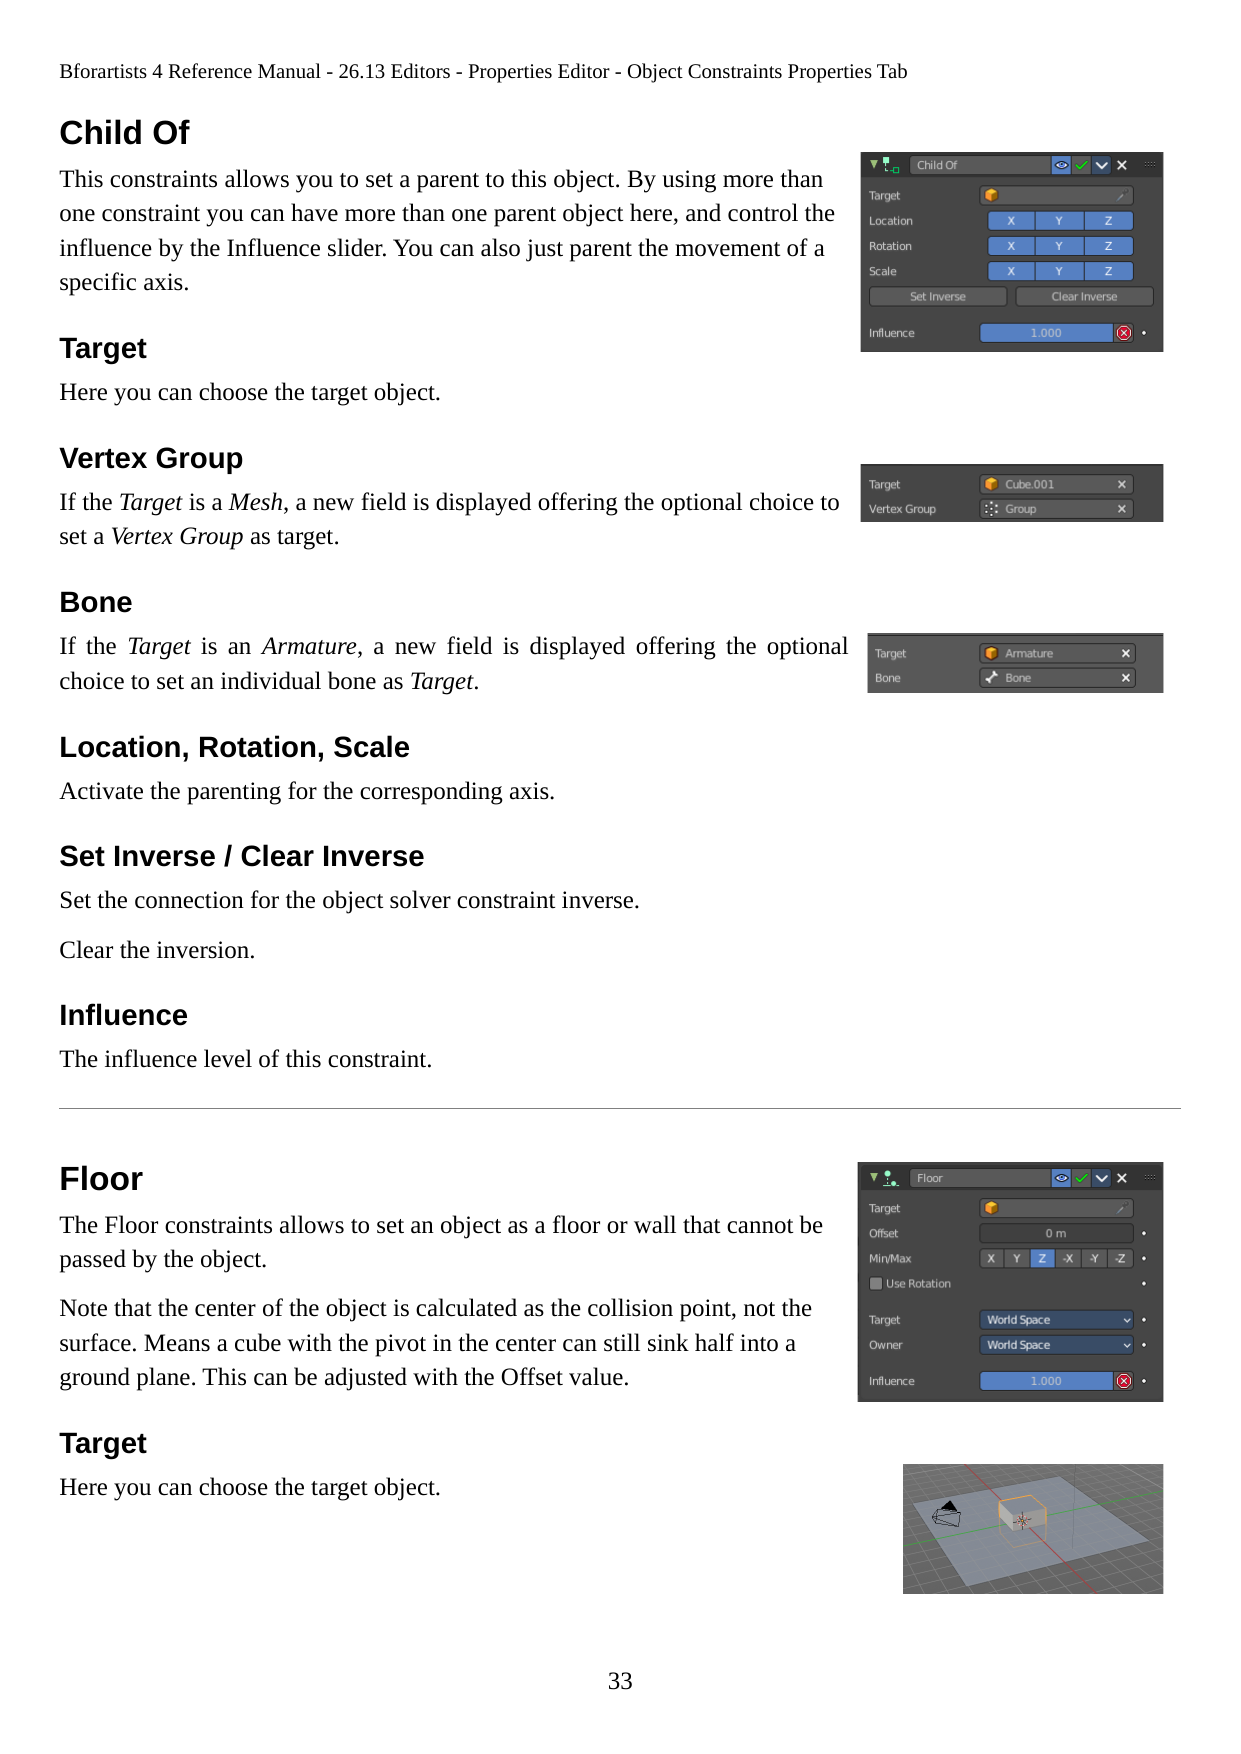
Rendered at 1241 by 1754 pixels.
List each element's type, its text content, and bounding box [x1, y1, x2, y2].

subtitle Floor [59, 1159, 1181, 1197]
subtitle Bone [59, 585, 1181, 619]
text Here you can choose the target object. [59, 1472, 903, 1501]
text If the Target is a Mesh, a new field is displayed offering the optional choice to set a Vertex Group as target. [59, 487, 1181, 550]
text Here you can choose the target object. [59, 377, 1181, 406]
picture [903, 1464, 1164, 1594]
picture [857, 1162, 1164, 1402]
picture [860, 464, 1164, 522]
text Set the connection for the object solver constraint inverse. [59, 886, 1181, 914]
text This constraints allows you to set a parent to this object. By using more than one constraint you can have more than one parent object here, and control the influence by the Influence slider. You can also just parent the movement of a specific axis. [59, 164, 860, 296]
subtitle Influence [59, 998, 1181, 1032]
text Note that the center of the object is calculated as the collision point, not the surface. Means a cube with the pivot in the center can still sink half into a ground plane. This can be adjusted with the Offset value. [59, 1293, 857, 1391]
subtitle Child Of [59, 113, 1181, 151]
picture [860, 152, 1164, 352]
subtitle Target [59, 1426, 1181, 1460]
text If the Target is an Armature, a new field is displayed offering the optional choice to set an individual bone as Target. [59, 631, 1181, 694]
subtitle Set Inverse / Clear Inverse [59, 839, 1181, 873]
subtitle Location, Rotation, Scale [59, 729, 1181, 763]
picture [867, 633, 1164, 693]
text The influence level of this constraint. [59, 1044, 1181, 1073]
text Activate the parenting for the corresponding axis. [59, 776, 1181, 804]
subtitle Target [59, 331, 1181, 364]
text Clear the inversion. [59, 935, 1181, 963]
text The Floor constraints allows to set an object as a floor or wall that cannot be passed by the object. [59, 1210, 857, 1273]
subtitle Vertex Group [59, 441, 1181, 474]
